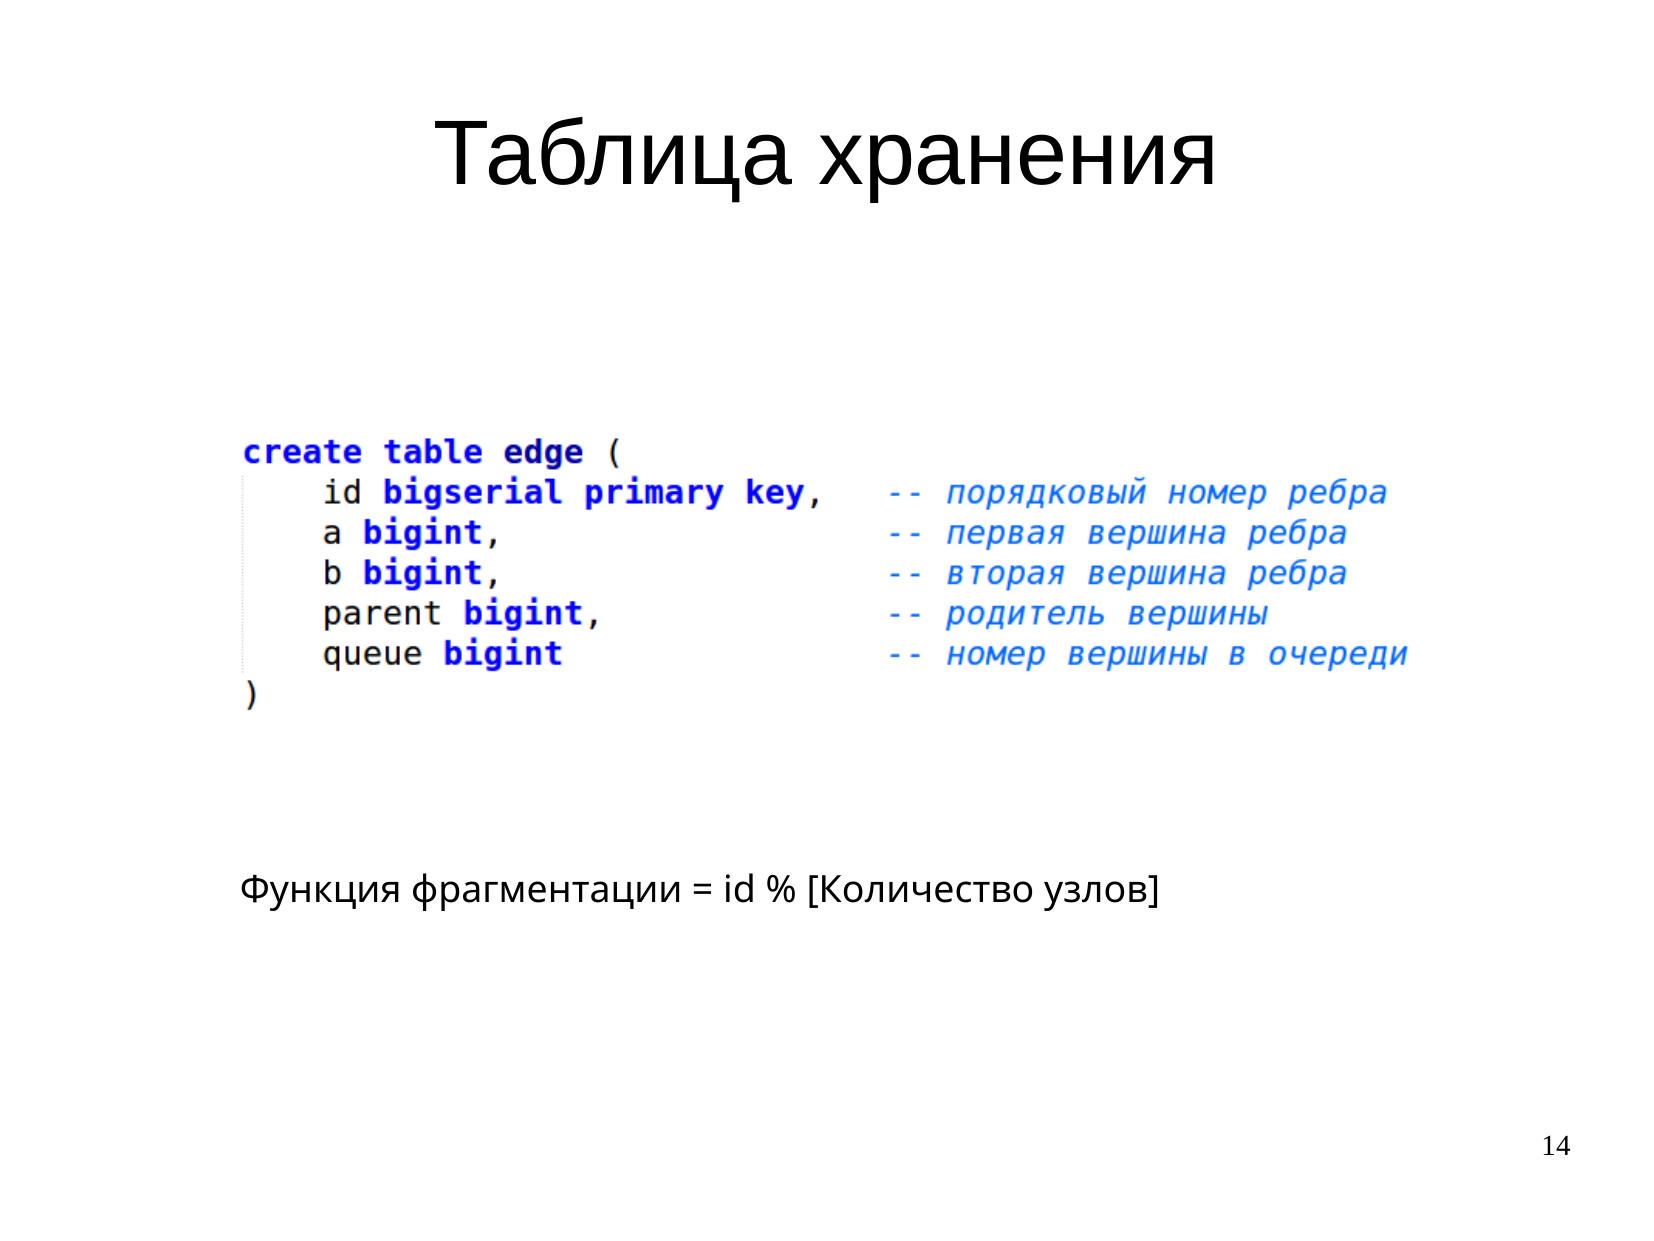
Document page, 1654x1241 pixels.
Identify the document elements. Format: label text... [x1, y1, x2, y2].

text_box Функция фрагментации = id % [Количество узлов] [225, 855, 1341, 1017]
title Таблица хранения [82, 49, 1571, 257]
picture [222, 434, 1432, 724]
